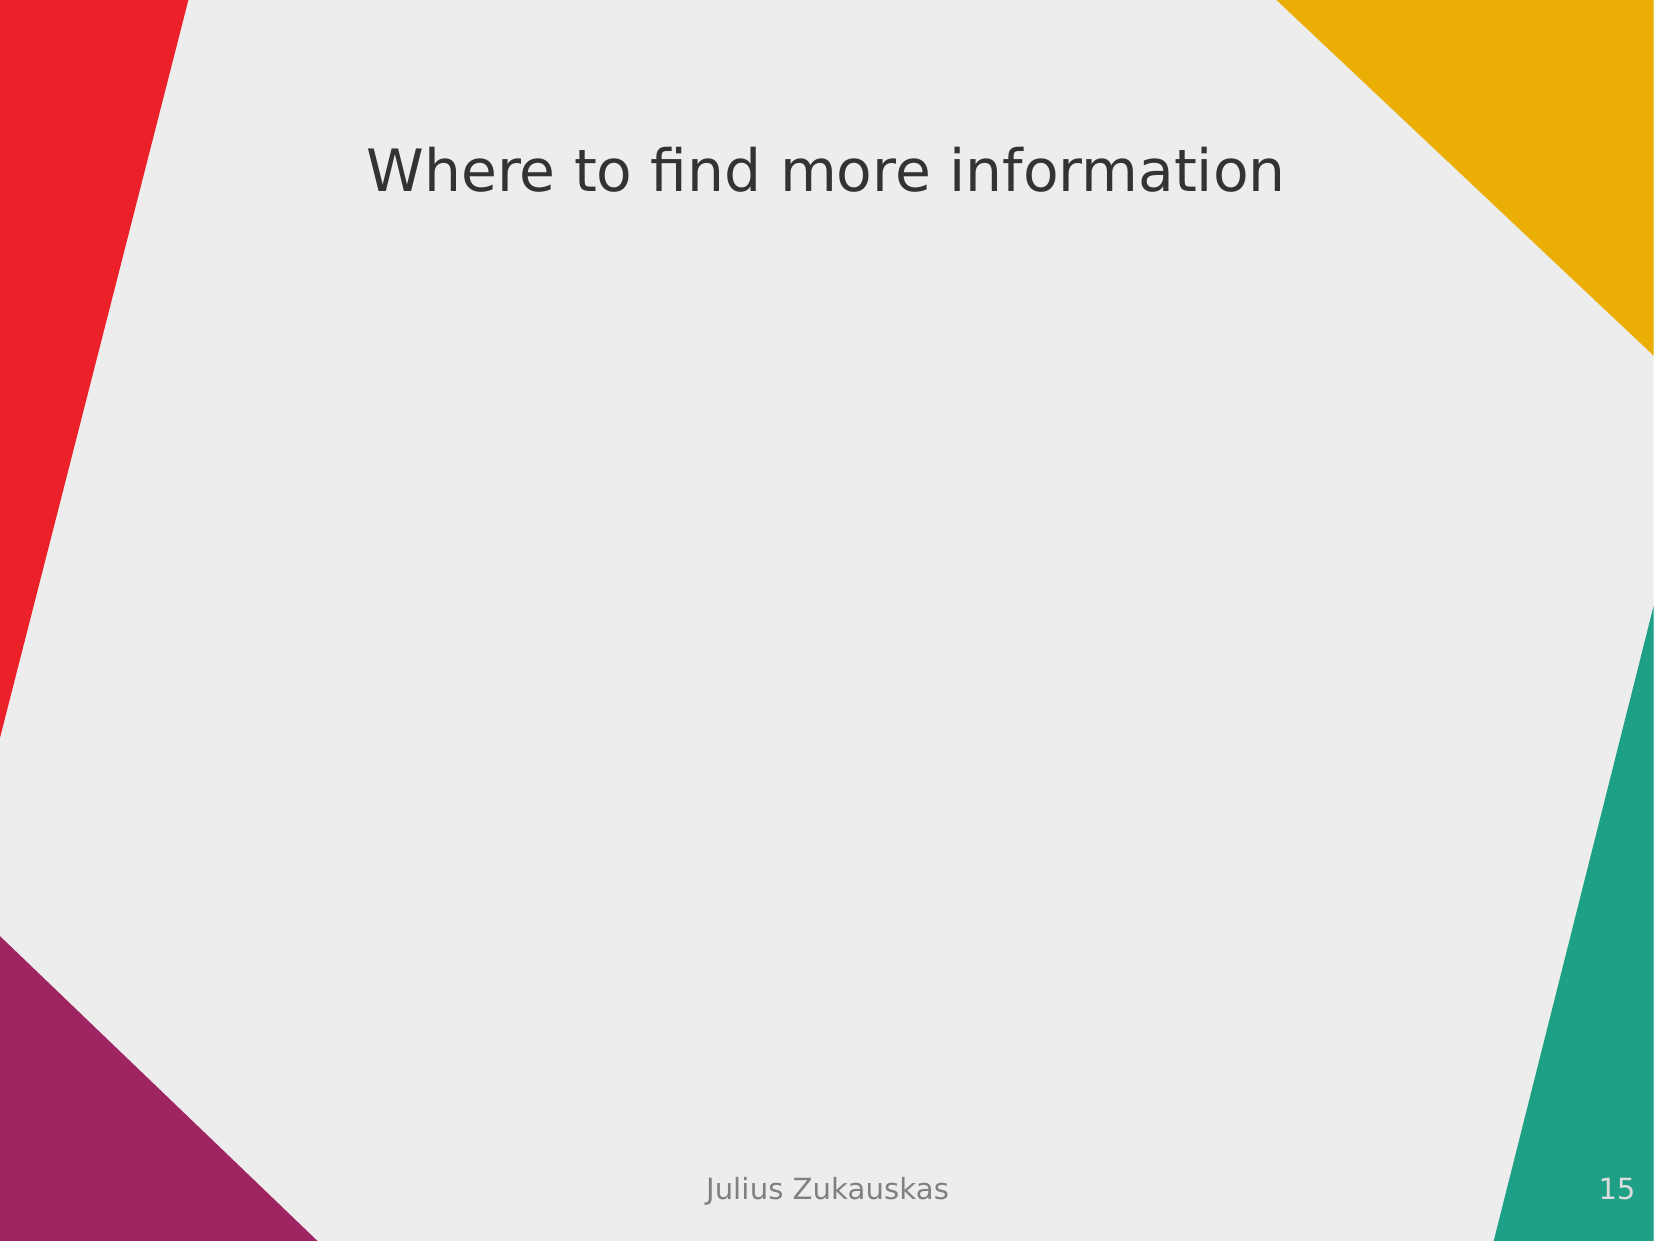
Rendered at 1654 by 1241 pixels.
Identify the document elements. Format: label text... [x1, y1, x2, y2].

title Where to find more information [114, 73, 1539, 271]
